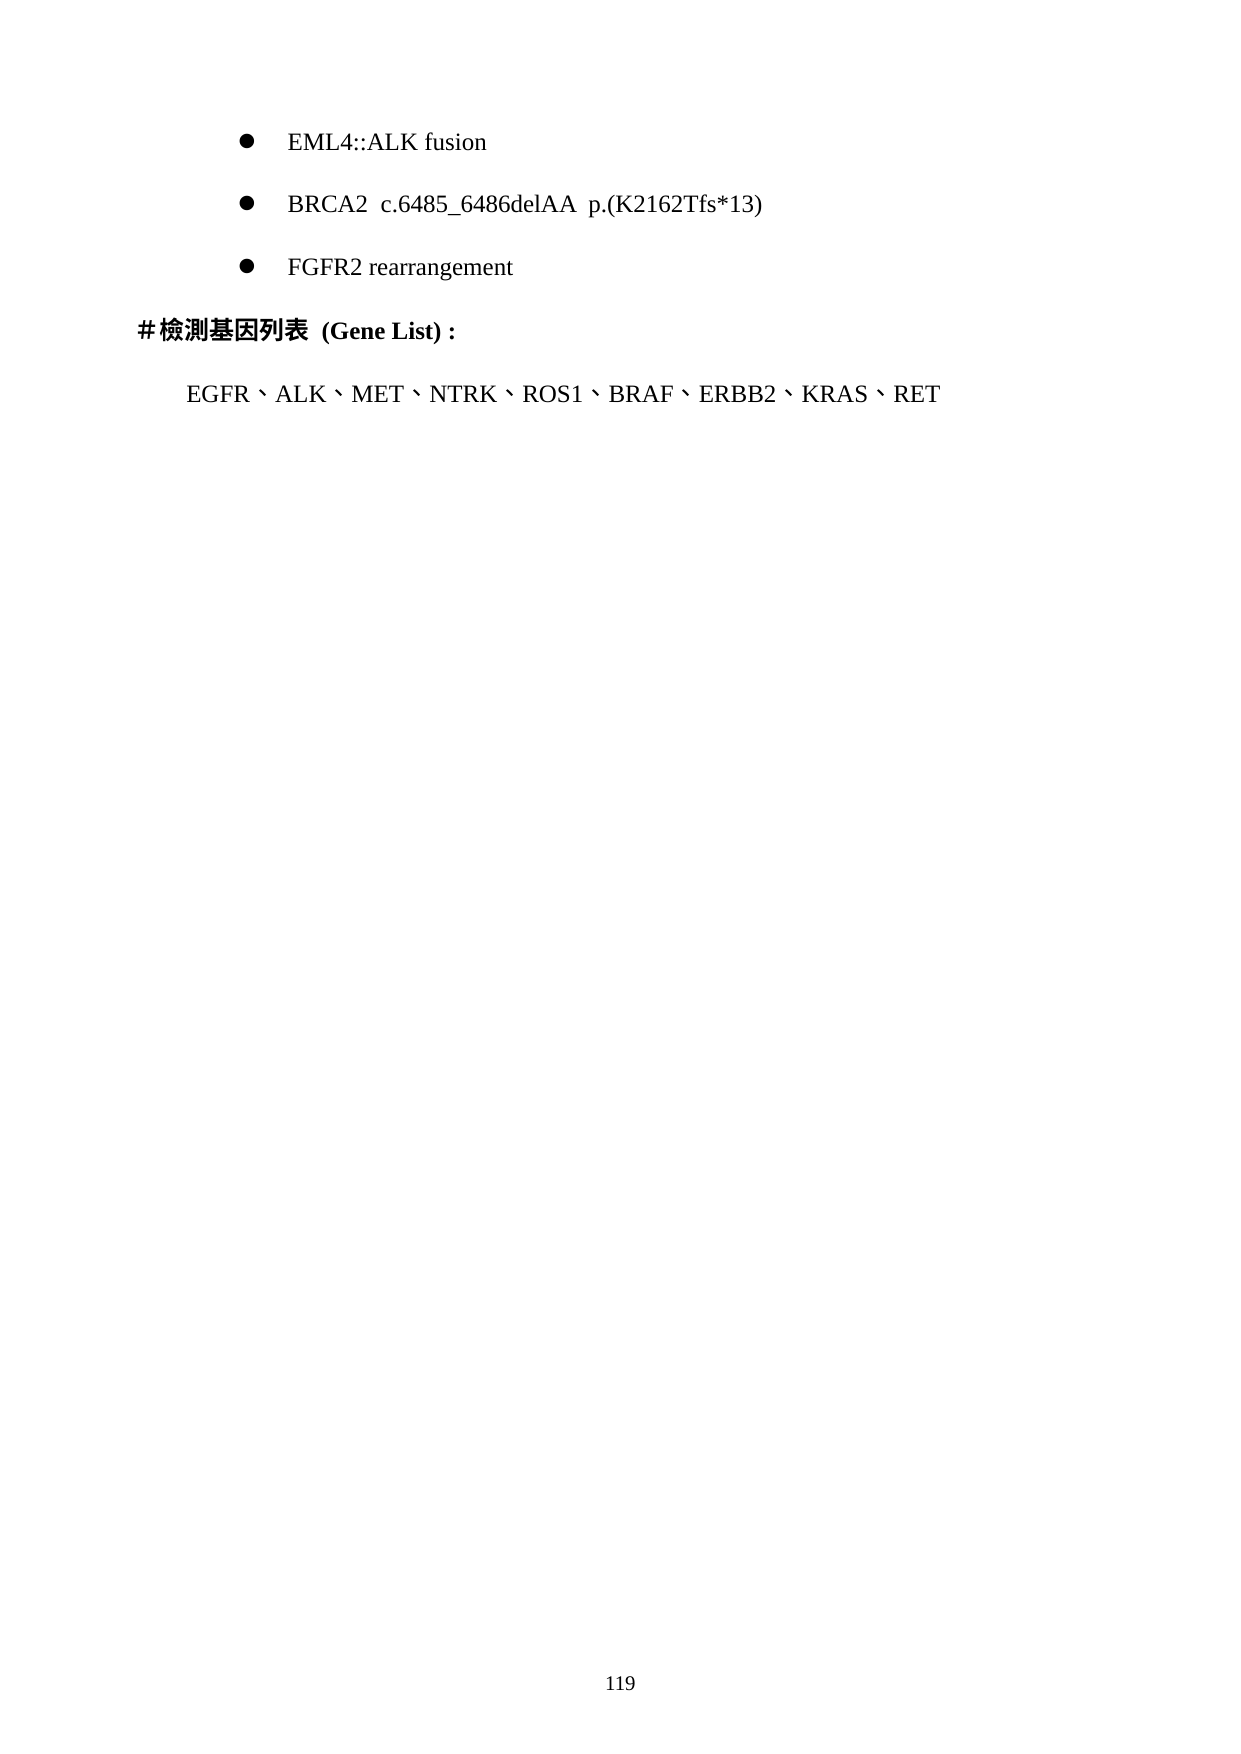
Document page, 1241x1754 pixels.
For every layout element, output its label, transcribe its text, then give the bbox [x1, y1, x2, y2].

list EML4::ALK fusion [237, 99, 1165, 162]
text EGFR、ALK、MET、NTRK、ROS1、BRAF、ERBB2、KRAS、RET [186, 349, 1165, 412]
list BRCA2 c.6485_6486delAA p.(K2162Tfs*13) [237, 162, 1165, 224]
text ＃檢測基因列表 (Gene List) : [134, 287, 1165, 349]
list FGFR2 rearrangement [237, 224, 1165, 287]
